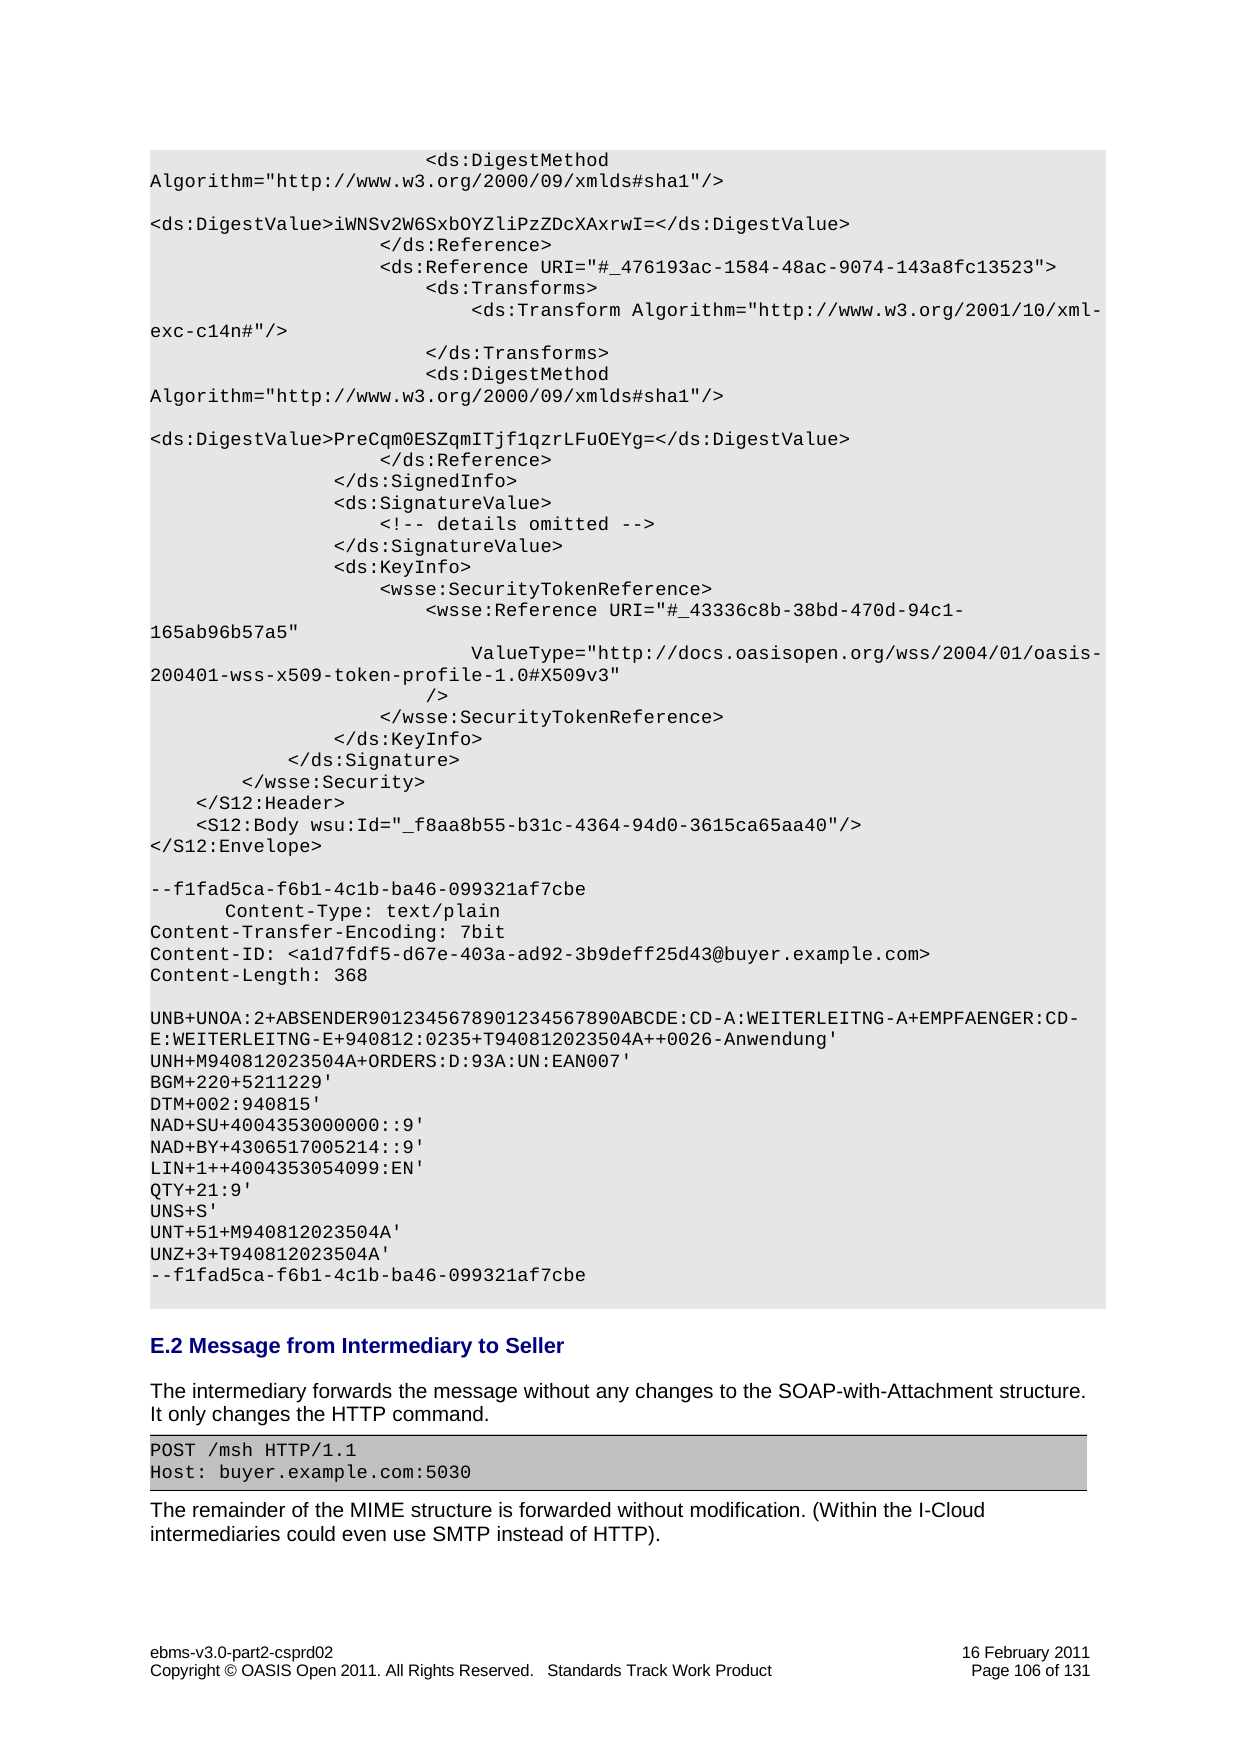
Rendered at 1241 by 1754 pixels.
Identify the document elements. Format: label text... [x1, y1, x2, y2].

text NAD+SU+4004353000000::9' [150, 1116, 1106, 1137]
text </ds:Reference> [150, 450, 1106, 472]
text UNH+M940812023504A+ORDERS:D:93A:UN:EAN007' [150, 1051, 1106, 1073]
text <wsse:SecurityTokenReference> [150, 579, 1106, 601]
text </ds:KeyInfo> [150, 729, 1106, 751]
text <ds:Reference URI="#_476193ac-1584-48ac-9074-143a8fc13523"> [150, 257, 1106, 279]
text <!-- details omitted --> [150, 515, 1106, 536]
text <ds:KeyInfo> [150, 558, 1106, 579]
text </ds:Reference> [150, 236, 1106, 257]
text <ds:SignatureValue> [150, 493, 1106, 515]
text The remainder of the MIME structure is forwarded without modification. (Within the I-Cloud intermediaries could even use SMTP instead of HTTP). [150, 1498, 1090, 1546]
text <S12:Body wsu:Id="_f8aa8b55-b31c-4364-94d0-3615ca65aa40"/> [150, 815, 1106, 837]
text </wsse:SecurityTokenReference> [150, 708, 1106, 729]
text <ds:DigestValue>PreCqm0ESZqmITjf1qzrLFuOEYg=</ds:DigestValue> [150, 407, 1106, 450]
text <ds:DigestValue>iWNSv2W6SxbOYZliPzZDcXAxrwI=</ds:DigestValue> [150, 193, 1106, 236]
text </ds:Transforms> [150, 343, 1106, 364]
text LIN+1++4004353054099:EN' [150, 1158, 1106, 1180]
text <wsse:Reference URI="#_43336c8b-38bd-470d-94c1-165ab96b57a5" [150, 601, 1106, 643]
text --f1fad5ca-f6b1-4c1b-ba46-099321af7cbe [150, 879, 1106, 901]
text Content-ID: <a1d7fdf5-d67e-403a-ad92-3b9deff25d43@buyer.example.com> [150, 944, 1106, 965]
text Content-Length: 368 [150, 965, 1106, 987]
text ValueType="http://docs.oasisopen.org/wss/2004/01/oasis-200401-wss-x509-token-profile-1.0#X509v3" [150, 643, 1106, 686]
subtitle Message from Intermediary to Seller [150, 1334, 1090, 1358]
text Content-Transfer-Encoding: 7bit [150, 922, 1106, 944]
text </ds:SignatureValue> [150, 536, 1106, 558]
text Content-Type: text/plain [150, 901, 1106, 922]
text QTY+21:9' [150, 1180, 1106, 1201]
text UNB+UNOA:2+ABSENDER9012345678901234567890ABCDE:CD-A:WEITERLEITNG-A+EMPFAENGER:CD-E:WEITERLEITNG-E+940812:0235+T940812023504A++0026-Anwendung' [150, 1008, 1106, 1051]
text /> [150, 686, 1106, 708]
text Host: buyer.example.com:5030 [150, 1456, 1087, 1490]
text UNZ+3+T940812023504A' [150, 1244, 1106, 1266]
text BGM+220+5211229' [150, 1073, 1106, 1094]
text POST /msh HTTP/1.1 [150, 1436, 1087, 1456]
text </ds:SignedInfo> [150, 472, 1106, 493]
text <ds:DigestMethod Algorithm="http://www.w3.org/2000/09/xmlds#sha1"/> [150, 364, 1106, 407]
text <ds:Transforms> [150, 279, 1106, 300]
text --f1fad5ca-f6b1-4c1b-ba46-099321af7cbe [150, 1266, 1106, 1287]
text UNS+S' [150, 1201, 1106, 1223]
text The intermediary forwards the message without any changes to the SOAP-with-Attachment structure. It only changes the HTTP command. [150, 1379, 1090, 1426]
text <ds:DigestMethod Algorithm="http://www.w3.org/2000/09/xmlds#sha1"/> [150, 150, 1106, 193]
text </S12:Header> [150, 794, 1106, 815]
text </S12:Envelope> [150, 837, 1106, 858]
text DTM+002:940815' [150, 1094, 1106, 1116]
text NAD+BY+4306517005214::9' [150, 1137, 1106, 1158]
text </wsse:Security> [150, 772, 1106, 794]
text <ds:Transform Algorithm="http://www.w3.org/2001/10/xml-exc-c14n#"/> [150, 300, 1106, 343]
text UNT+51+M940812023504A' [150, 1223, 1106, 1244]
text </ds:Signature> [150, 751, 1106, 772]
